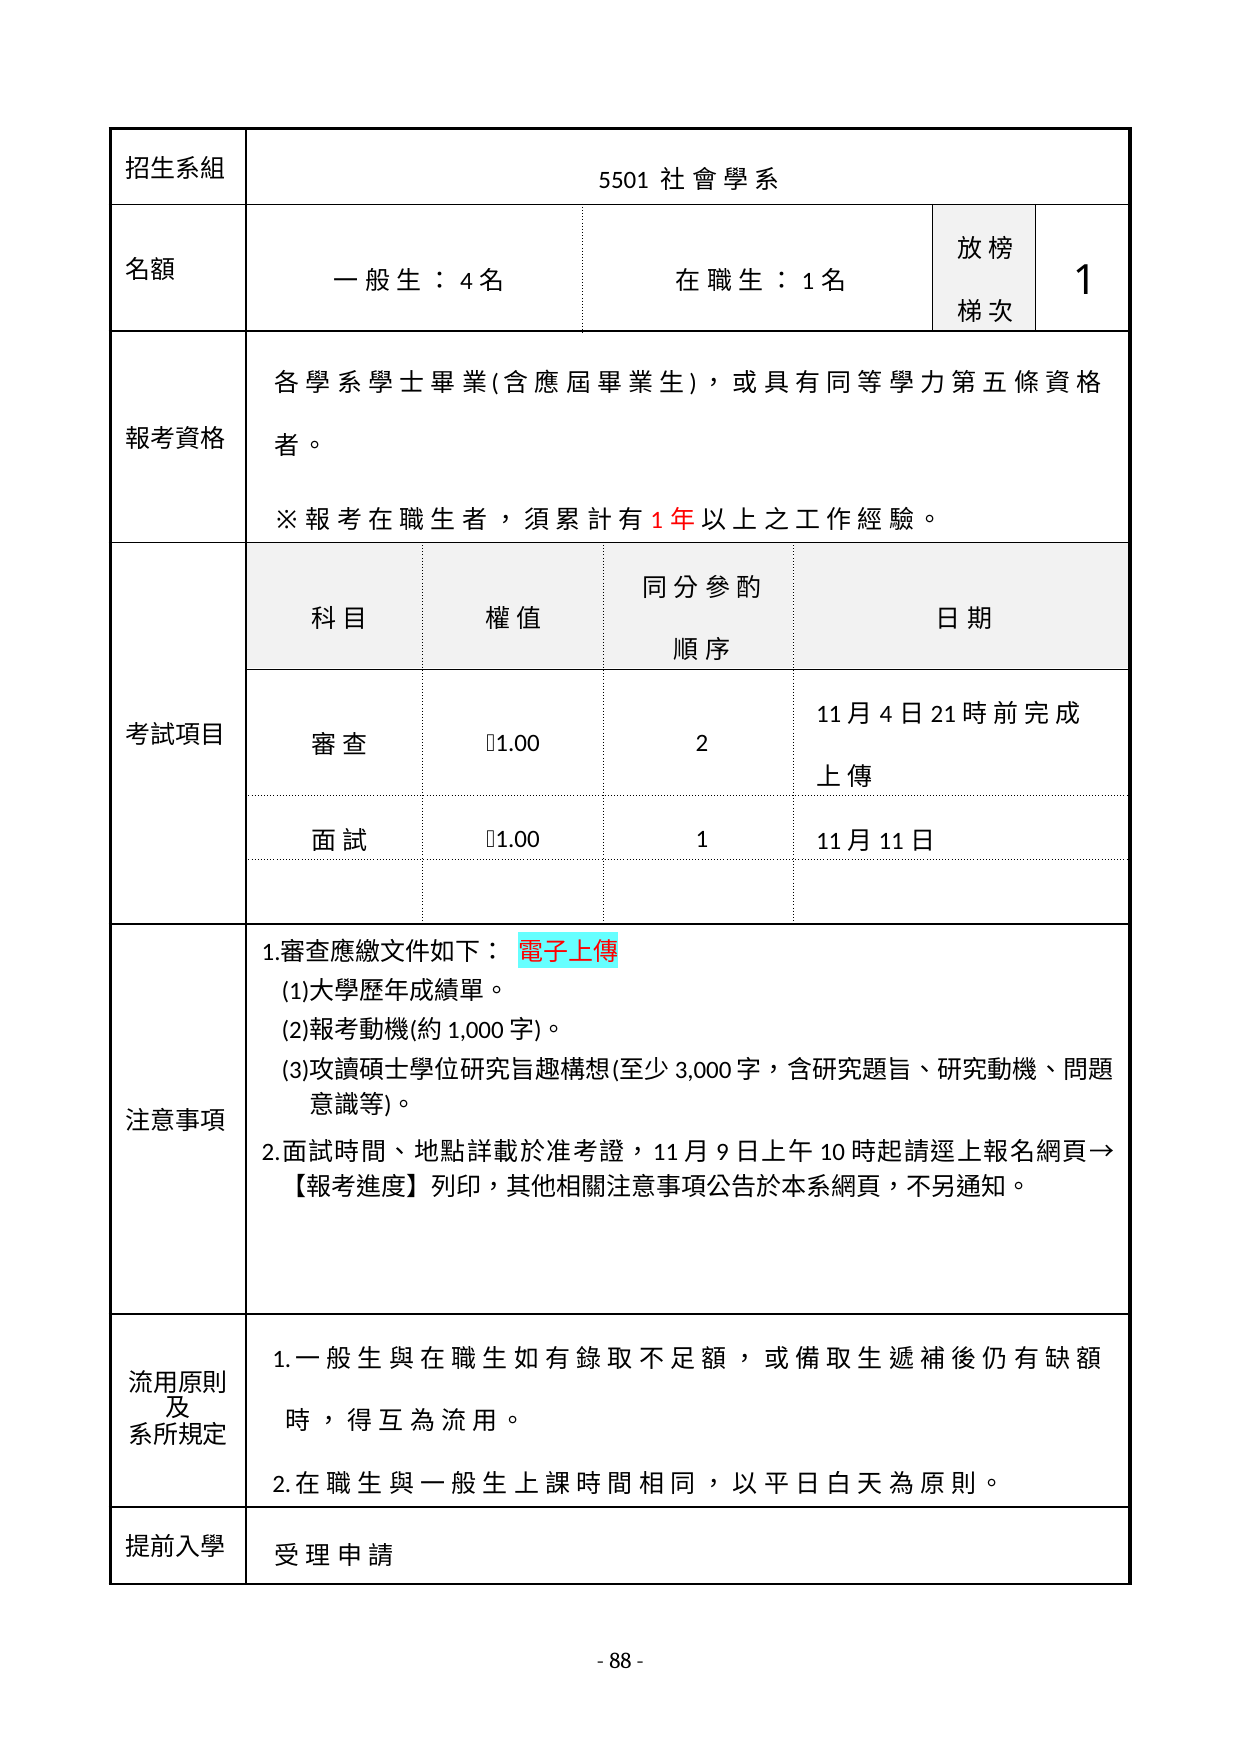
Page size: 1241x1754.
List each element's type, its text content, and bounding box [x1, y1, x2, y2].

table_cell 招生系組 [112, 130, 245, 204]
table_cell 注意事項 [112, 925, 245, 1313]
table_cell 5501 社會學系 [247, 130, 1128, 204]
table_cell 各學系學士畢業(含應屆畢業生)，或具有同等學力第五條資格者。 ※報考在職生者，須累計有1年以上之工作經驗。 [247, 332, 1128, 542]
table_cell 權值 [422, 543, 603, 668]
table_cell 11月4日21時前完成上傳 [794, 670, 1128, 795]
table_cell 2 [603, 670, 793, 795]
table_cell [422, 859, 603, 923]
table_cell 報考資格 [112, 332, 245, 542]
table_cell 流用原則 及 系所規定 [112, 1315, 245, 1506]
table_cell 11月11日 [794, 795, 1128, 859]
table_cell 審查 [247, 670, 422, 795]
table_cell 受理申請 [247, 1508, 1128, 1583]
table_cell [603, 859, 793, 923]
table_cell [794, 859, 1128, 923]
table_cell [247, 859, 422, 923]
table_cell 1.一般生與在職生如有錄取不足額，或備取生遞補後仍有缺額時，得互為流用。 2.在職生與一般生上課時間相同，以平日白天為原則。 [247, 1315, 1128, 1506]
table_cell 科目 [247, 543, 422, 668]
table_cell 1.00 [422, 670, 603, 795]
table_cell 同分參酌順序 [603, 543, 793, 668]
table_cell 在職生：1名 [583, 205, 932, 330]
table_cell 面試 [247, 795, 422, 859]
table_cell 1.00 [422, 795, 603, 859]
table_cell 1 [603, 795, 793, 859]
table_cell 名額 [112, 205, 245, 330]
table_cell 1.審查應繳文件如下： 電子上傳 (1)大學歷年成績單。 (2)報考動機(約1,000字)。 (3)攻讀碩士學位研究旨趣構想(至少3,000字，含研究題旨、研究動機、問題意識等)。 2.面試時間、地點詳載於准考證，11月9日上午10時起請逕上報名網頁→【報考進度】列印，其他相關注意事項公告於本系網頁，不另通知。 [247, 925, 1128, 1313]
table_cell 一般生：4名 [247, 205, 582, 330]
table_cell 1 [1036, 205, 1128, 330]
table_cell 考試項目 [112, 543, 245, 923]
table_cell 日期 [794, 543, 1128, 668]
table_cell 提前入學 [112, 1508, 245, 1583]
table_cell 放榜 梯次 [933, 205, 1035, 330]
